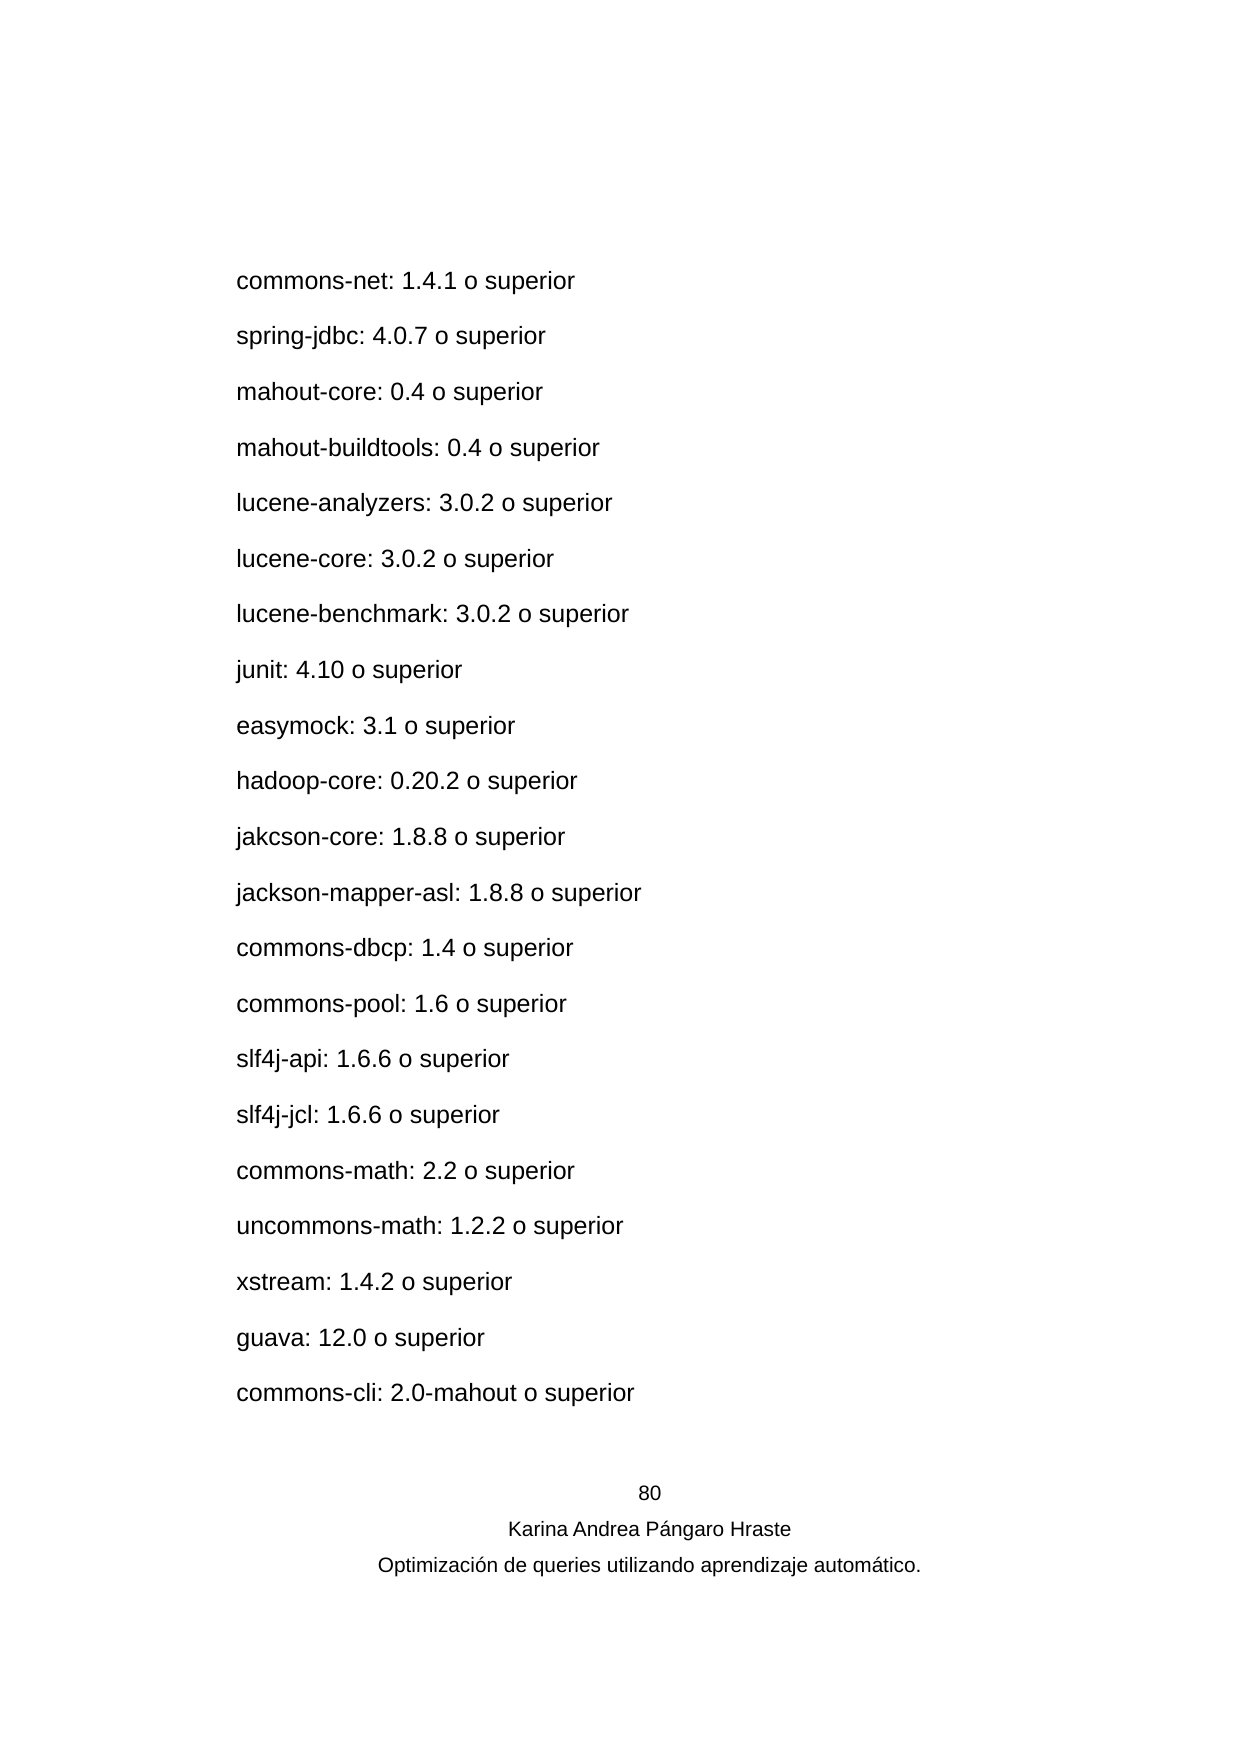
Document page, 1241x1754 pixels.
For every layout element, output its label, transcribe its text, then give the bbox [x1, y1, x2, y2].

text lucene-core: 3.0.2 o superior [236, 544, 1063, 573]
text commons-pool: 1.6 o superior [236, 989, 1063, 1018]
text slf4j-api: 1.6.6 o superior [236, 1044, 1063, 1073]
text slf4j-jcl: 1.6.6 o superior [236, 1100, 1063, 1129]
text xstream: 1.4.2 o superior [236, 1267, 1063, 1296]
text lucene-benchmark: 3.0.2 o superior [236, 599, 1063, 628]
text commons-net: 1.4.1 o superior [236, 266, 1063, 294]
text mahout-core: 0.4 o superior [236, 377, 1063, 406]
text commons-math: 2.2 o superior [236, 1156, 1063, 1184]
text commons-dbcp: 1.4 o superior [236, 933, 1063, 962]
text easymock: 3.1 o superior [236, 711, 1063, 739]
text jackson-mapper-asl: 1.8.8 o superior [236, 878, 1063, 906]
text spring-jdbc: 4.0.7 o superior [236, 321, 1063, 350]
text hadoop-core: 0.20.2 o superior [236, 766, 1063, 795]
text jakcson-core: 1.8.8 o superior [236, 822, 1063, 851]
text mahout-buildtools: 0.4 o superior [236, 433, 1063, 461]
text guava: 12.0 o superior [236, 1323, 1063, 1351]
text commons-cli: 2.0-mahout o superior [236, 1378, 1063, 1407]
text lucene-analyzers: 3.0.2 o superior [236, 488, 1063, 517]
text uncommons-math: 1.2.2 o superior [236, 1211, 1063, 1240]
text junit: 4.10 o superior [236, 655, 1063, 684]
